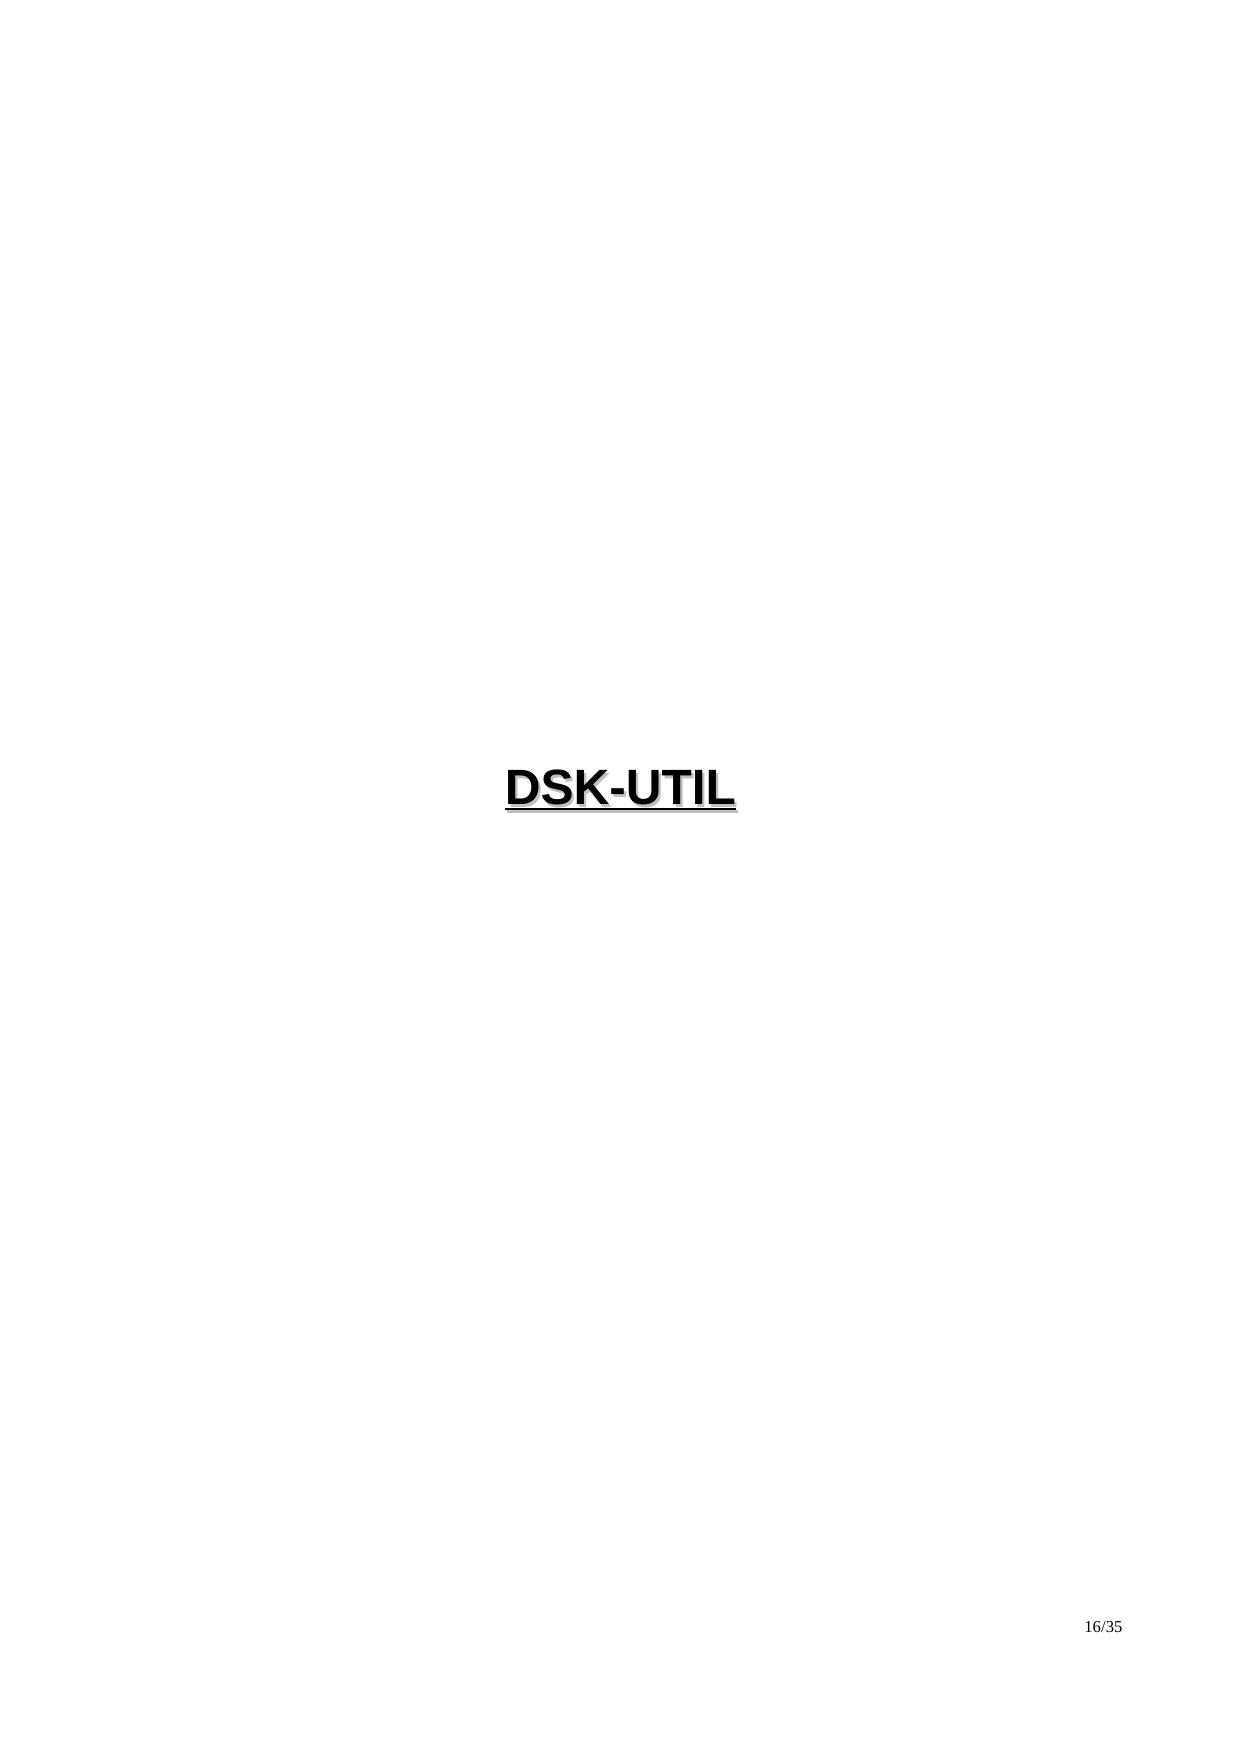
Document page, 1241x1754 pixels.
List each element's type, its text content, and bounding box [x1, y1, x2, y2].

subtitle DSK-UTIL [118, 758, 1122, 815]
